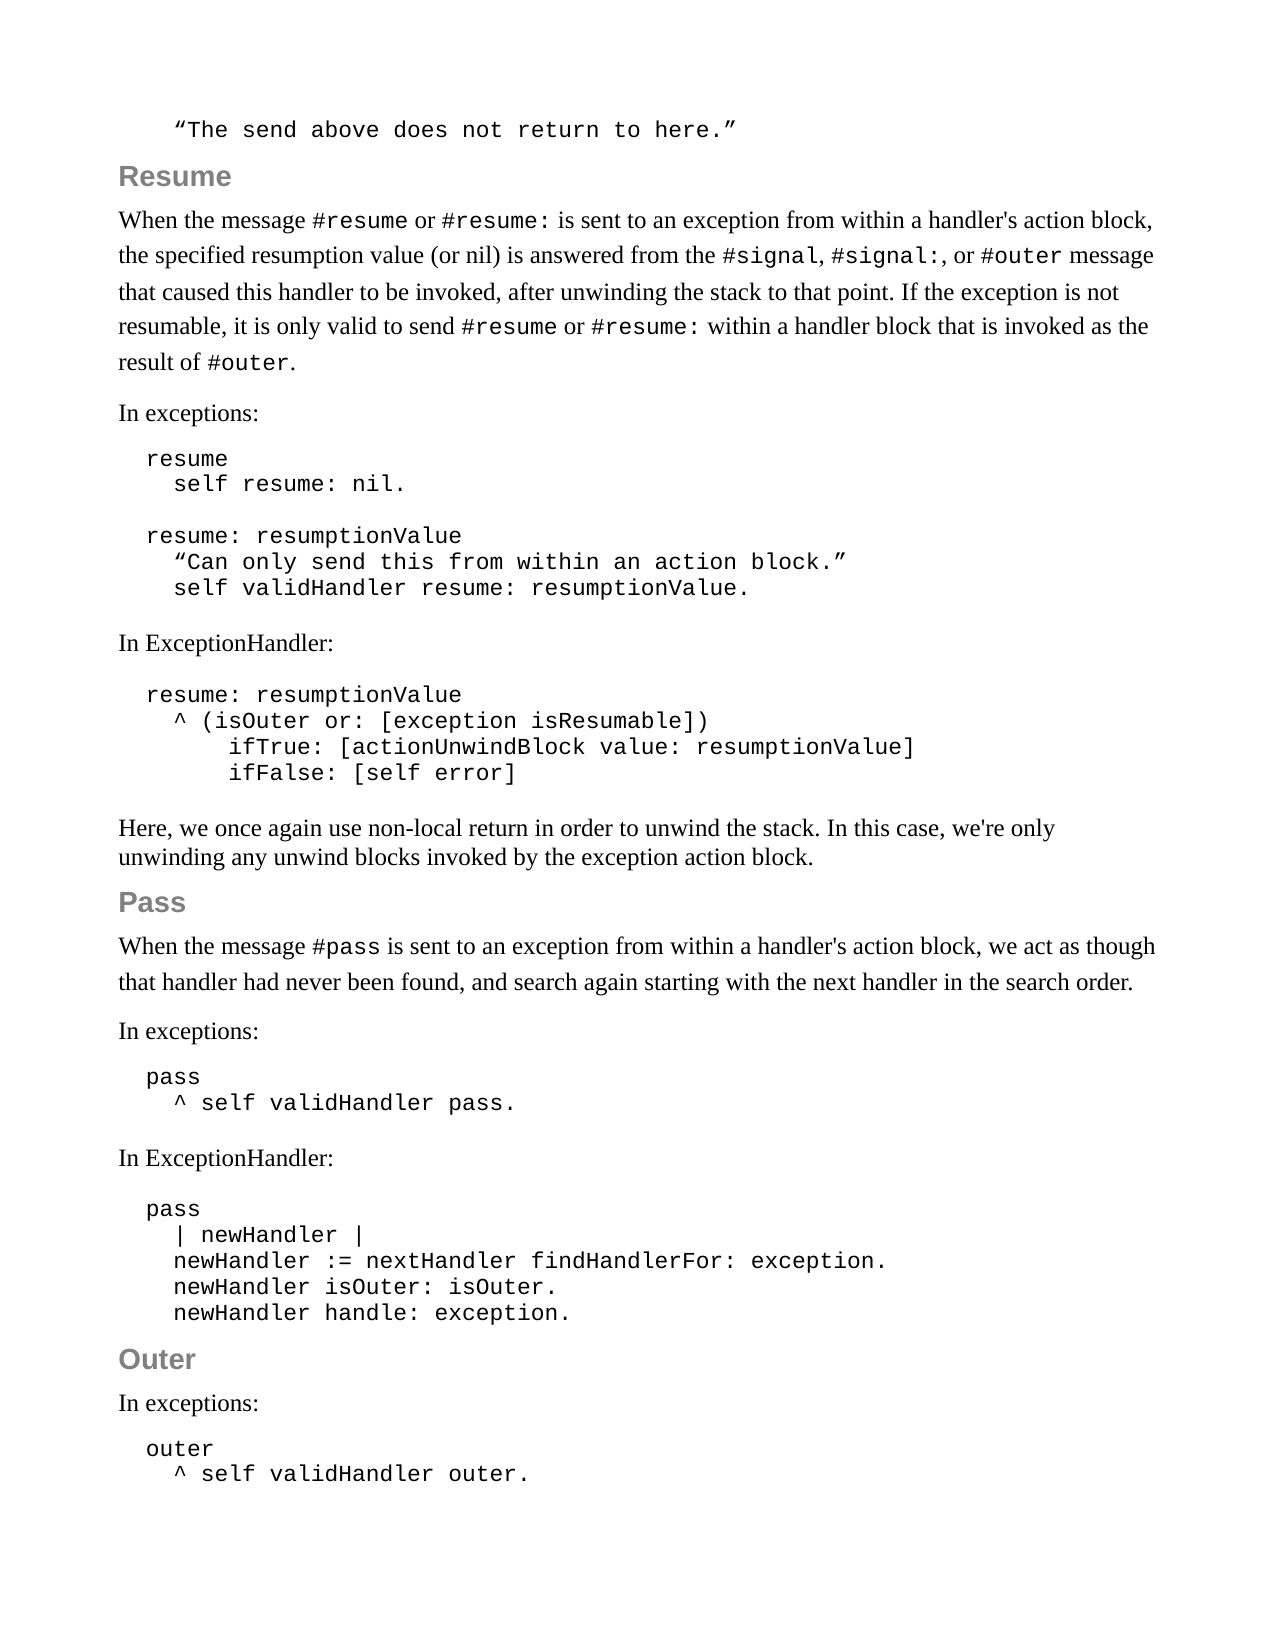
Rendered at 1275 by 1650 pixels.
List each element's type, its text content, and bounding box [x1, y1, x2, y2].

text resume: resumptionValue [118, 525, 1157, 551]
text ifTrue: [actionUnwindBlock value: resumptionValue] [118, 735, 1157, 761]
text newHandler isOuter: isOuter. [118, 1275, 1157, 1301]
text “The send above does not return to here.” [118, 118, 1157, 144]
text When the message #resume or #resume: is sent to an exception from within a handler's action block, the specified resumption value (or nil) is answered from the #signal, #signal:, or #outer message that caused this handler to be invoked, after unwinding the stack to that point. If the exception is not resumable, it is only valid to send #resume or #resume: within a handler block that is invoked as the result of #outer. [118, 205, 1157, 377]
text self resume: nil. [118, 473, 1157, 499]
text resume [118, 447, 1157, 473]
text In ExceptionHandler: [118, 628, 1157, 657]
text When the message #pass is sent to an exception from within a handler's action block, we act as though that handler had never been found, and search again starting with the next handler in the search order. [118, 931, 1157, 996]
text ifFalse: [self error] [118, 761, 1157, 787]
text newHandler handle: exception. [118, 1301, 1157, 1327]
text In exceptions: [118, 1016, 1157, 1045]
text outer [118, 1437, 1157, 1463]
text “Can only send this from within an action block.” [118, 551, 1157, 577]
text In ExceptionHandler: [118, 1143, 1157, 1172]
text pass [118, 1197, 1157, 1223]
text In exceptions: [118, 398, 1157, 427]
text In exceptions: [118, 1388, 1157, 1417]
text ^ self validHandler pass. [118, 1091, 1157, 1117]
text resume: resumptionValue [118, 683, 1157, 709]
text pass [118, 1065, 1157, 1091]
subtitle Outer [118, 1342, 1157, 1375]
text | newHandler | [118, 1223, 1157, 1249]
text self validHandler resume: resumptionValue. [118, 577, 1157, 602]
text Here, we once again use non-local return in order to unwind the stack. In this case, we're only unwinding any unwind blocks invoked by the exception action block. [118, 813, 1157, 870]
subtitle Pass [118, 885, 1157, 918]
text ^ self validHandler outer. [118, 1463, 1157, 1489]
text newHandler := nextHandler findHandlerFor: exception. [118, 1249, 1157, 1275]
text ^ (isOuter or: [exception isResumable]) [118, 709, 1157, 735]
subtitle Resume [118, 159, 1157, 192]
